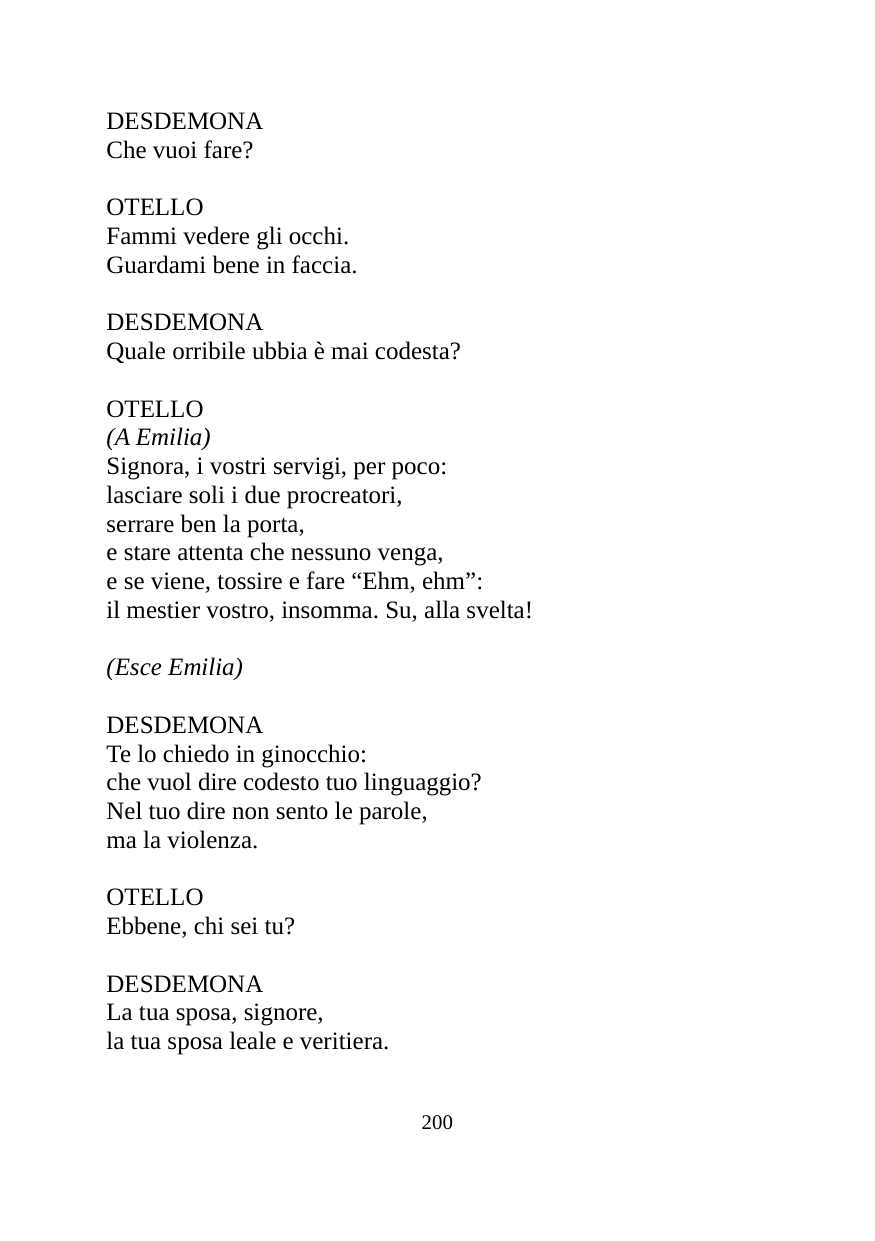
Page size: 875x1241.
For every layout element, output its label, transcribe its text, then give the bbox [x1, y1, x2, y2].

text e stare attenta che nessuno venga, [106, 537, 768, 566]
text e se viene, tossire e fare “Ehm, ehm”: [106, 566, 768, 595]
text (Esce Emilia) [106, 652, 768, 681]
text il mestier vostro, insomma. Su, alla svelta! [106, 595, 768, 624]
text lasciare soli i due procreatori, [106, 480, 768, 509]
text la tua sposa leale e veritiera. [106, 1026, 768, 1055]
text DESDEMONA Quale orribile ubbia è mai codesta? [106, 307, 768, 365]
text DESDEMONA Te lo chiedo in ginocchio: [106, 710, 768, 767]
text Signora, i vostri servigi, per poco: [106, 451, 768, 480]
text OTELLO (A Emilia) [106, 394, 768, 451]
text Nel tuo dire non sento le parole, [106, 796, 768, 825]
text che vuol dire codesto tuo linguaggio? [106, 767, 768, 796]
text Guardami bene in faccia. [106, 250, 768, 279]
text OTELLO Ebbene, chi sei tu? [106, 882, 768, 940]
text ma la violenza. [106, 825, 768, 854]
text DESDEMONA La tua sposa, signore, [106, 969, 768, 1026]
text OTELLO Fammi vedere gli occhi. [106, 192, 768, 250]
text DESDEMONA Che vuoi fare? [106, 106, 768, 164]
text serrare ben la porta, [106, 509, 768, 537]
